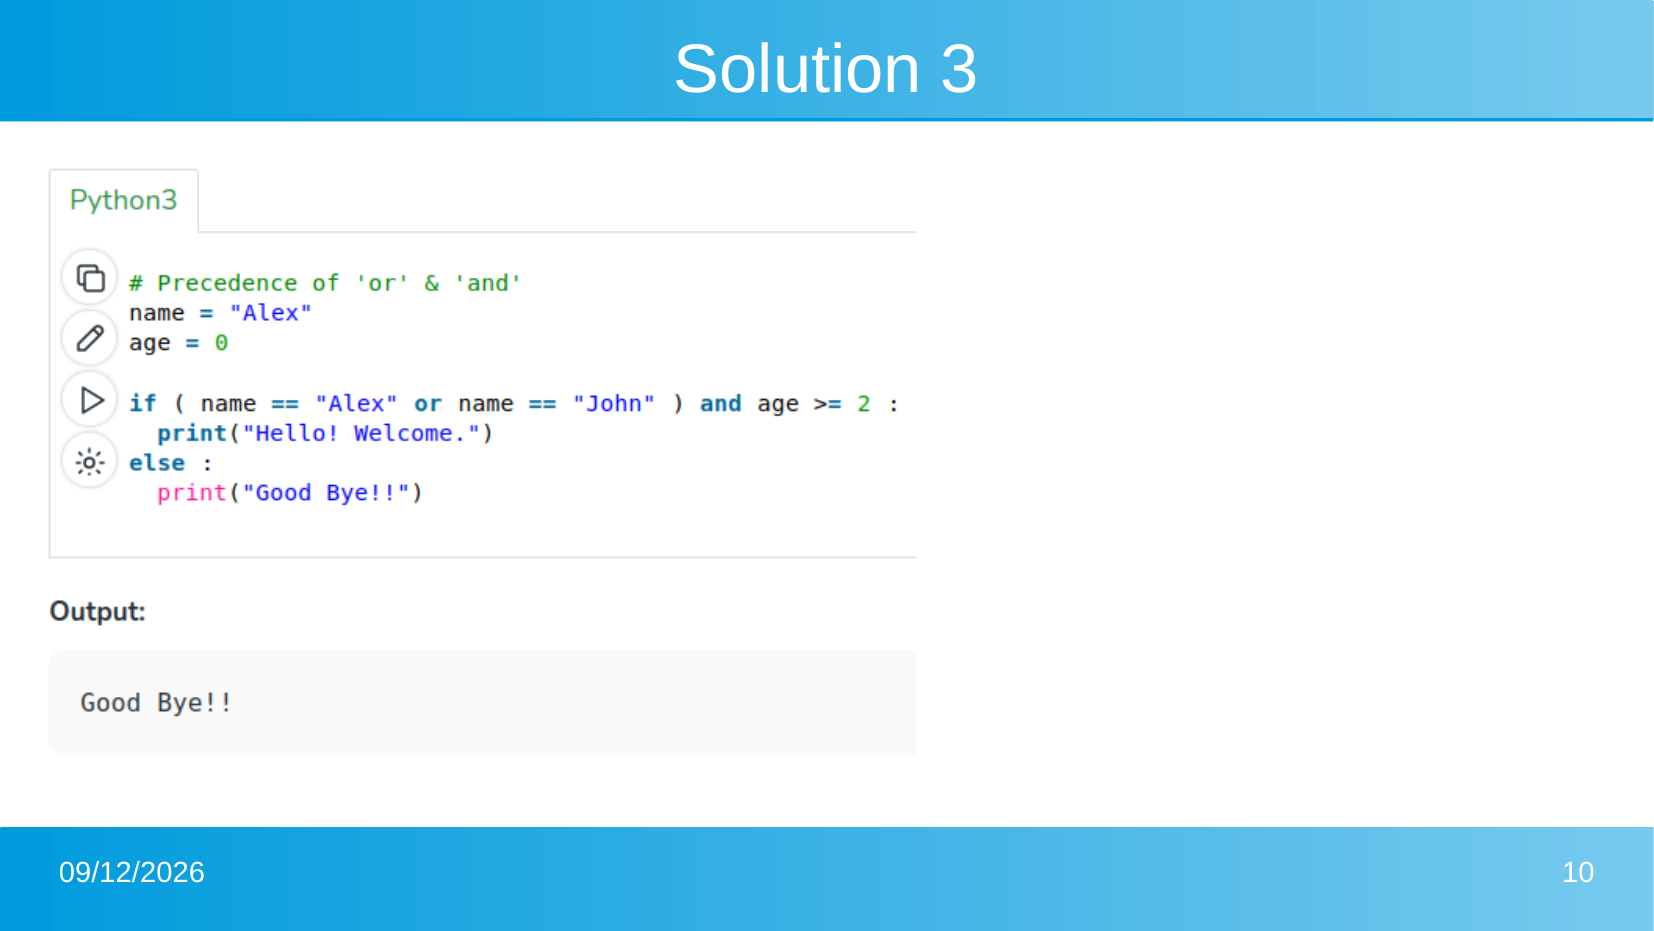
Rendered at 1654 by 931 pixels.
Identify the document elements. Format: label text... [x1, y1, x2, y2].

title Solution 3 [59, 29, 1595, 108]
picture [38, 155, 916, 768]
